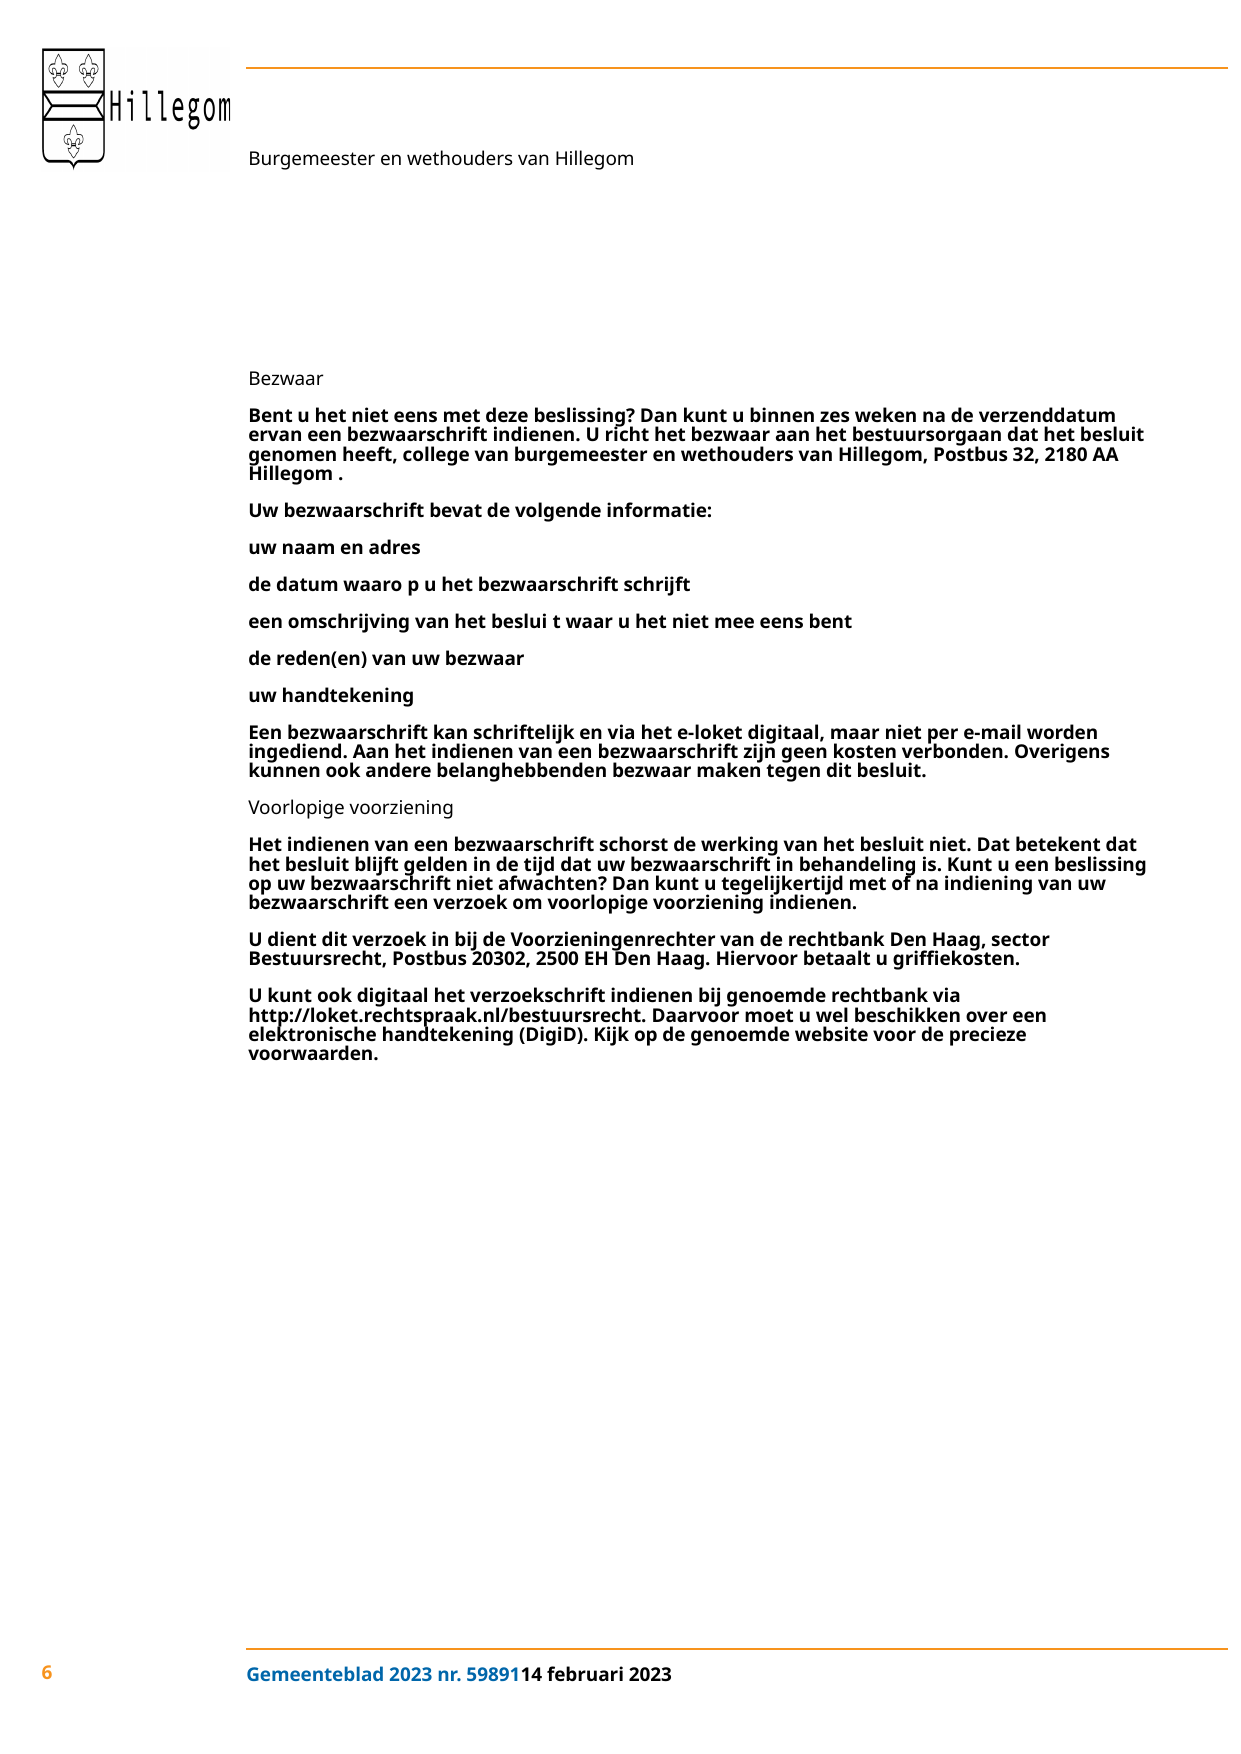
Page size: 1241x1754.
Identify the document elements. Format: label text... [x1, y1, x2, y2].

text de reden(en) van uw bezwaar [248, 650, 1152, 669]
text U dient dit verzoek in bij de Voorzieningenrechter van de rechtbank Den Haag, sector Bestuursrecht, Postbus 20302, 2500 EH Den Haag. Hiervoor betaalt u griffiekosten. [248, 931, 1152, 970]
text Uw bezwaarschrift bevat de volgende informatie: [248, 502, 1152, 521]
text Bent u het niet eens met deze beslissing? Dan kunt u binnen zes weken na de verzenddatum ervan een bezwaarschrift indienen. U richt het bezwaar aan het bestuursorgaan dat het besluit genomen heeft, college van burgemeester en wethouders van Hillegom, Postbus 32, 2180 AA Hillegom . [248, 407, 1152, 484]
text Een bezwaarschrift kan schriftelijk en via het e-loket digitaal, maar niet per e-mail worden ingediend. Aan het indienen van een bezwaarschrift zijn geen kosten verbonden. Overigens kunnen ook andere belanghebbenden bezwaar maken tegen dit besluit. [248, 724, 1152, 782]
text Voorlopige voorziening [248, 799, 1152, 819]
text Het indienen van een bezwaarschrift schorst de werking van het besluit niet. Dat betekent dat het besluit blijft gelden in de tijd dat uw bezwaarschrift in behandeling is. Kunt u een beslissing op uw bezwaarschrift niet afwachten? Dan kunt u tegelijkertijd met of na indiening van uw bezwaarschrift een verzoek om voorlopige voorziening indienen. [248, 836, 1152, 913]
text uw naam en adres [248, 539, 1152, 558]
text de datum waaro p u het bezwaarschrift schrijft [248, 576, 1152, 595]
picture [41, 47, 231, 172]
text U kunt ook digitaal het verzoekschrift indienen bij genoemde rechtbank via http://loket.rechtspraak.nl/bestuursrecht. Daarvoor moet u wel beschikken over een elektronische handtekening (DigiD). Kijk op de genoemde website voor de precieze voorwaarden. [248, 987, 1152, 1064]
text Bezwaar [248, 370, 1152, 389]
text Burgemeester en wethouders van Hillegom [248, 145, 1152, 171]
text een omschrijving van het beslui t waar u het niet mee eens bent [248, 613, 1152, 632]
text uw handtekening [248, 687, 1152, 706]
